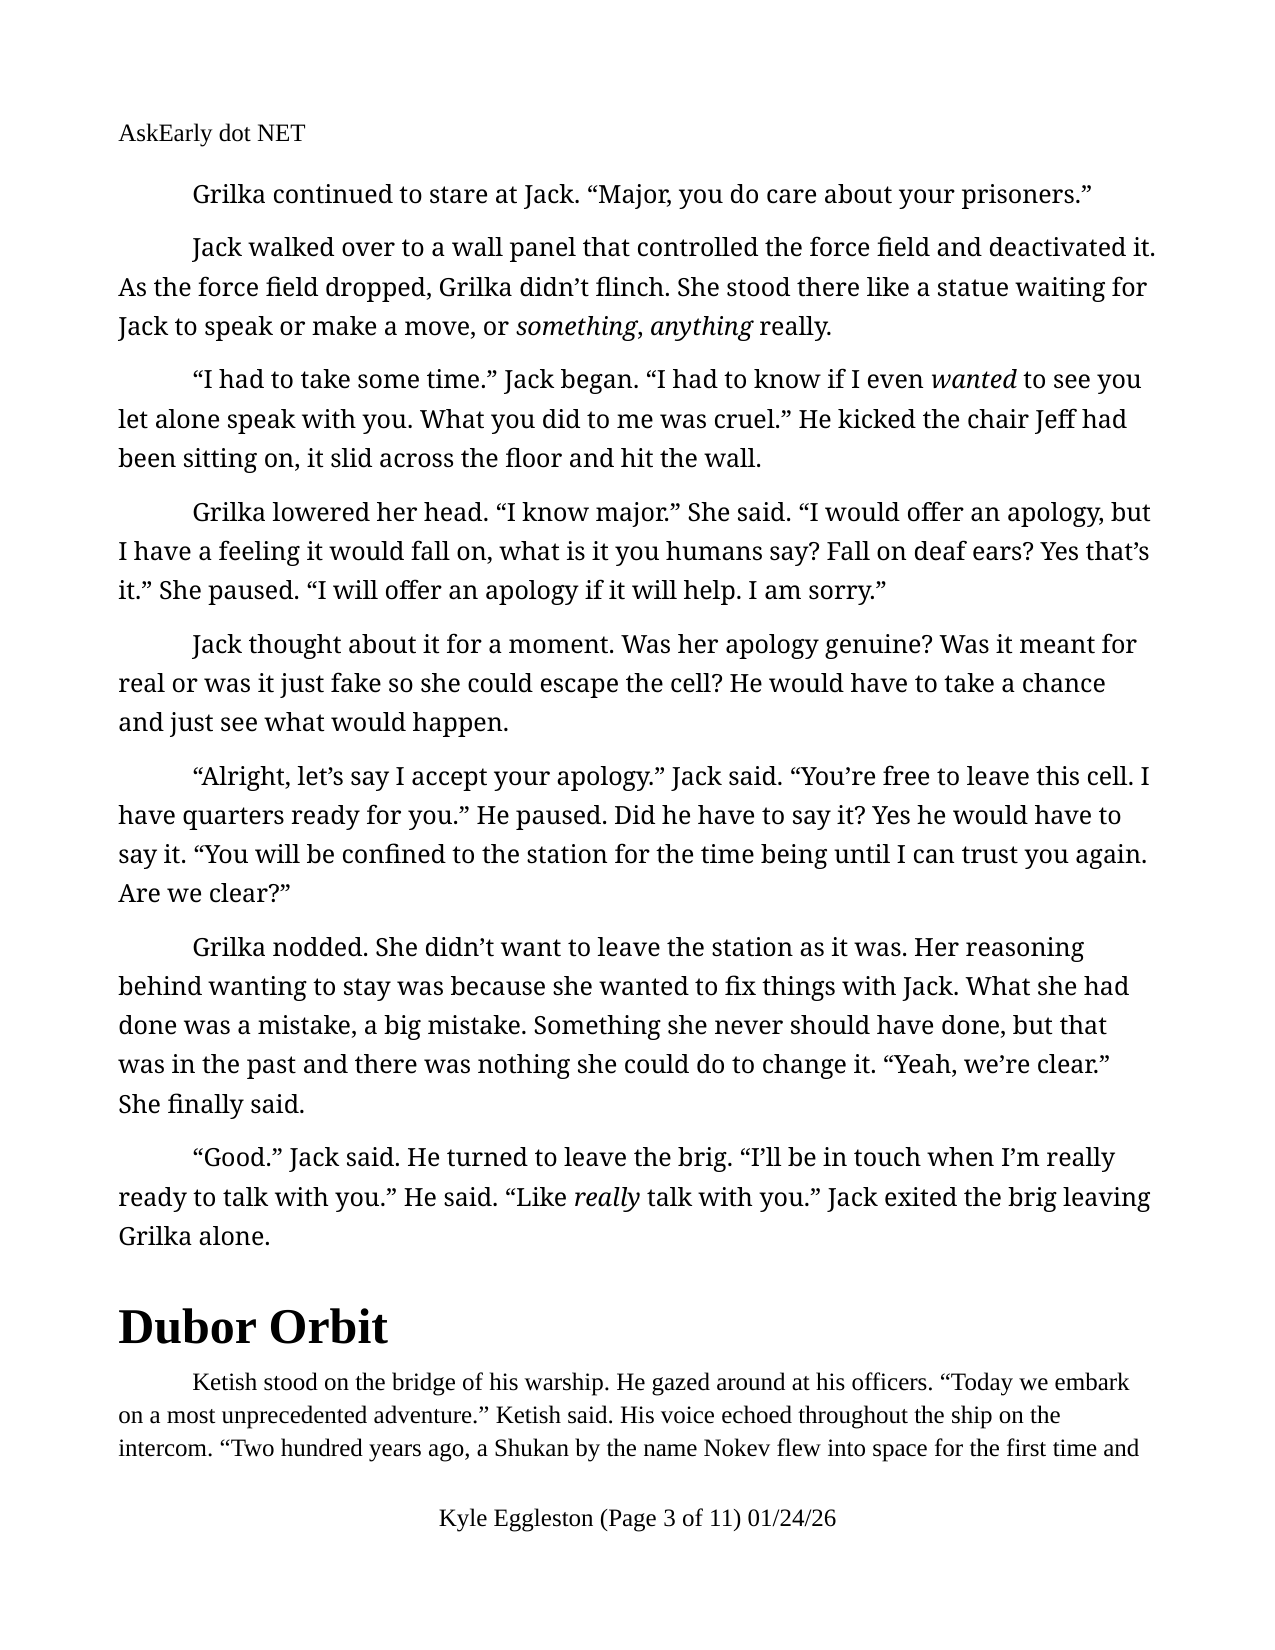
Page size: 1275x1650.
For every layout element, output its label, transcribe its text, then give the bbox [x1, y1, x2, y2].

text “Good.” Jack said. He turned to leave the brig. “I’ll be in touch when I’m really ready to talk with you.” He said. “Like really talk with you.” Jack exited the brig leaving Grilka alone. [118, 1140, 1157, 1252]
text Grilka continued to stare at Jack. “Major, you do care about your prisoners.” [118, 176, 1157, 210]
text “I had to take some time.” Jack began. “I had to know if I even wanted to see you let alone speak with you. What you did to me was cruel.” He kicked the chair Jeff had been sitting on, it slid across the floor and hit the wall. [118, 362, 1157, 474]
text Jack walked over to a wall panel that controlled the force field and deactivated it. As the force field dropped, Grilka didn’t flinch. She stood there like a statue waiting for Jack to speak or make a move, or something, anything really. [118, 230, 1157, 342]
text Jack thought about it for a moment. Was her apology genuine? Was it meant for real or was it just fake so she could escape the cell? He would have to take a chance and just see what would happen. [118, 626, 1157, 739]
text Ketish stood on the bridge of his warship. He gazed around at his officers. “Today we embark on a most unprecedented adventure.” Ketish said. His voice echoed throughout the ship on the intercom. “Two hundred years ago, a Shukan by the name Nokev flew into space for the first time and [118, 1367, 1157, 1462]
subtitle Dubor Orbit [118, 1297, 1157, 1355]
text “Alright, let’s say I accept your apology.” Jack said. “You’re free to leave this cell. I have quarters ready for you.” He paused. Did he have to say it? Yes he would have to say it. “You will be confined to the station for the time being until I can trust you again. Are we clear?” [118, 758, 1157, 910]
text Grilka nodded. She didn’t want to leave the station as it was. Her reasoning behind wanting to stay was because she wanted to fix things with Jack. What she had done was a mistake, a big mistake. Something she never should have done, but that was in the past and there was nothing she could do to change it. “Yeah, we’re clear.” She finally said. [118, 930, 1157, 1120]
text Grilka lowered her head. “I know major.” She said. “I would offer an apology, but I have a feeling it would fall on, what is it you humans say? Fall on deaf ears? Yes that’s it.” She paused. “I will offer an apology if it will help. I am sorry.” [118, 494, 1157, 607]
